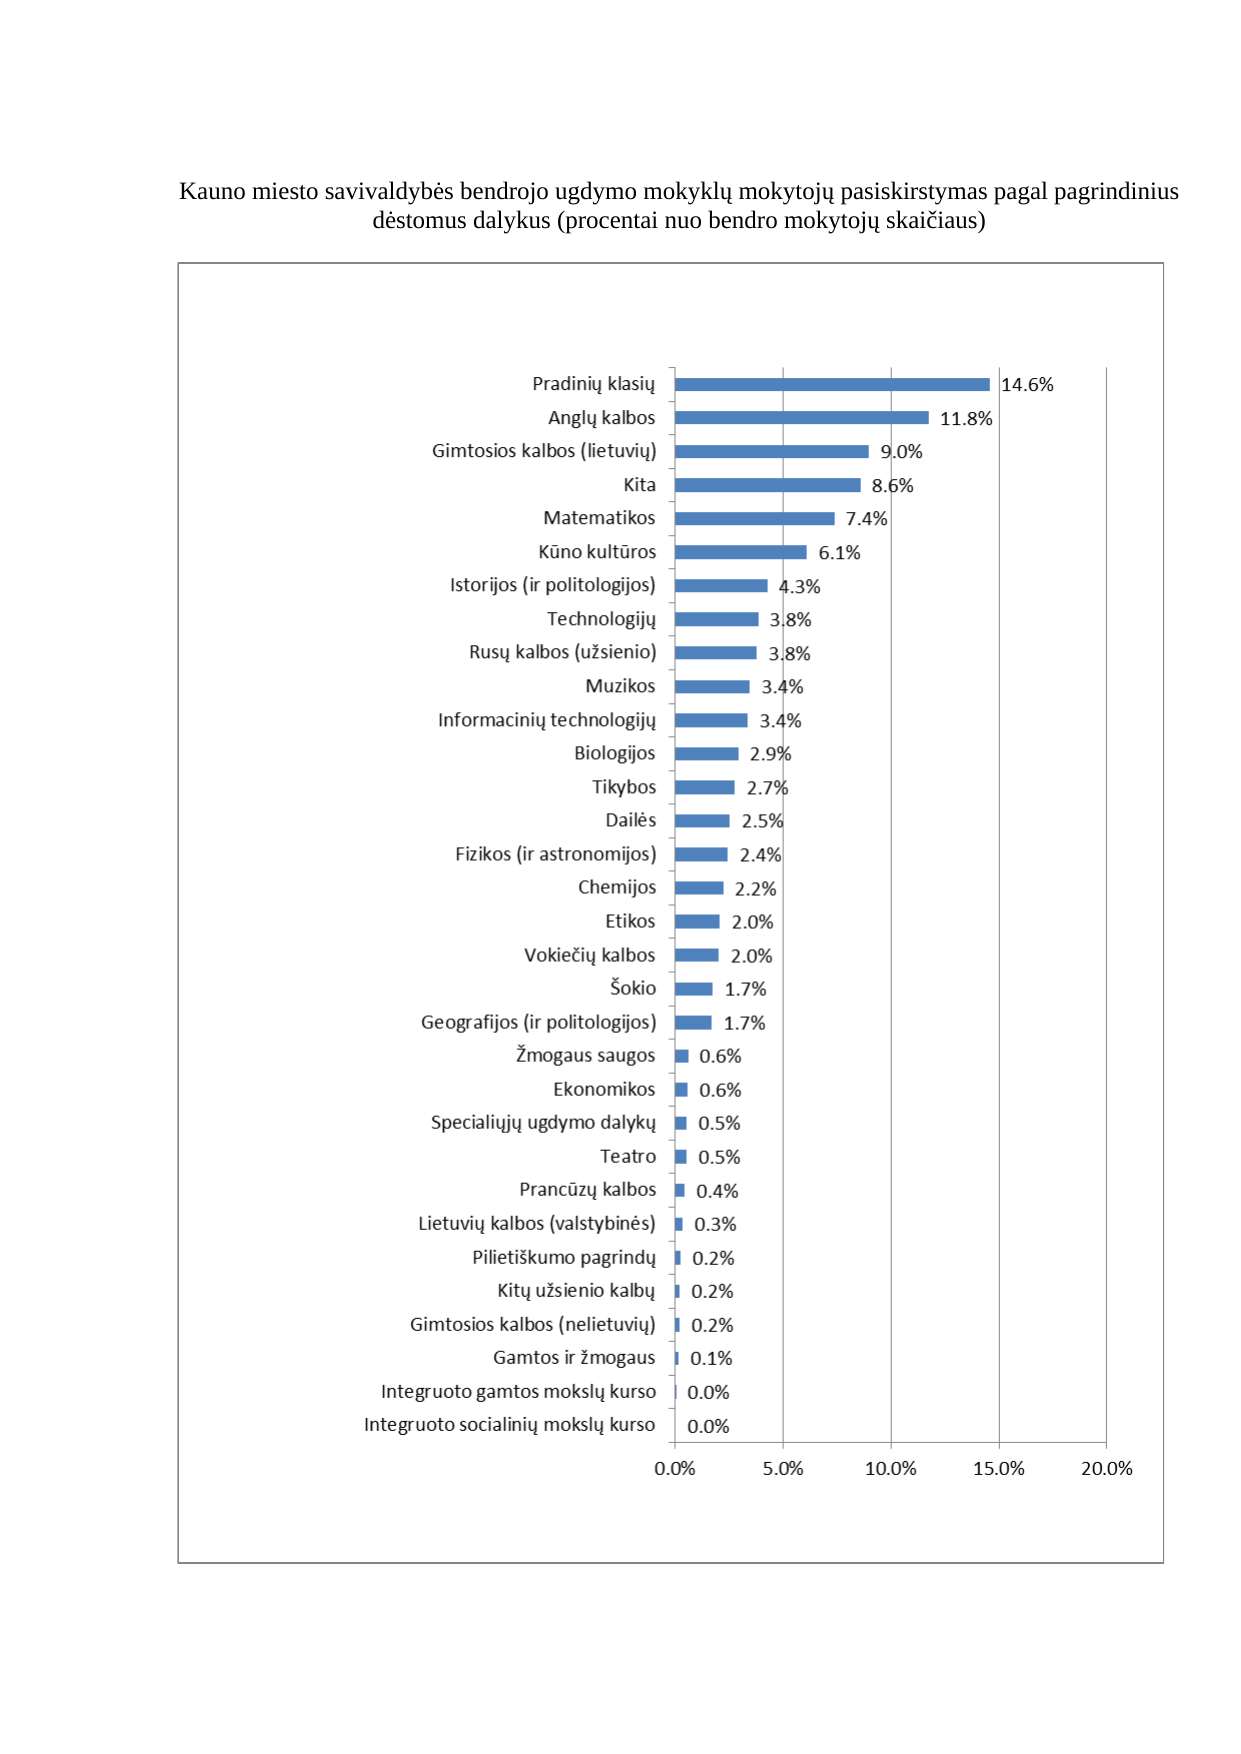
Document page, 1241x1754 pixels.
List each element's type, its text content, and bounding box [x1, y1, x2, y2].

text Kauno miesto savivaldybės bendrojo ugdymo mokyklų mokytojų pasiskirstymas pagal pagrindinius dėstomus dalykus (procentai nuo bendro mokytojų skaičiaus) [177, 176, 1181, 234]
